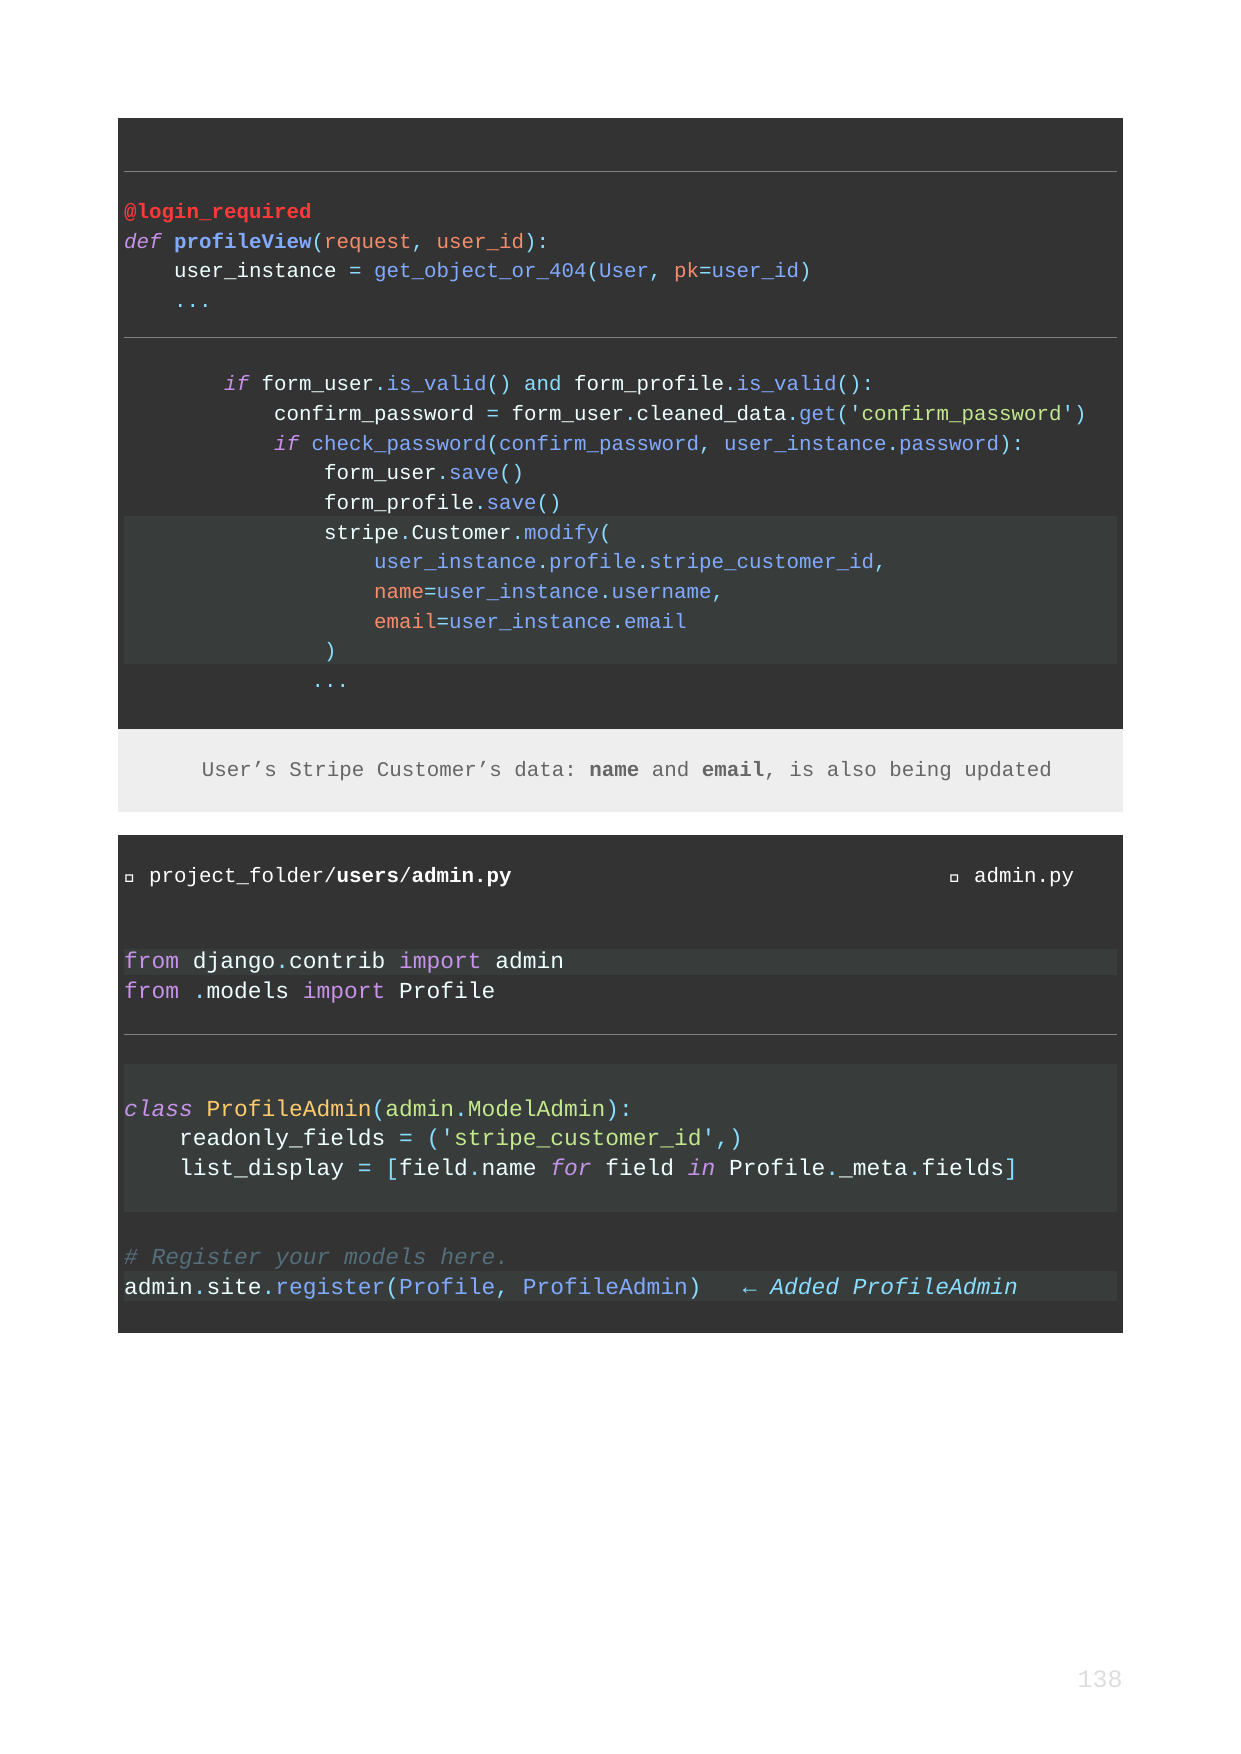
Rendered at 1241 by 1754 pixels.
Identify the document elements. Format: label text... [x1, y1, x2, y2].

table_header 📝 project_folder/users/admin.py 🐍 admin.py [118, 835, 1123, 918]
table_cell User’s Stripe Customer’s data: name and email, is also being updated [118, 729, 1123, 812]
table_cell @login_required def profileView(request, user_id): user_instance = get_object_or_404(User, pk=user_id) ... if form_user.is_valid() and form_profile.is_valid(): confirm_password = form_user.cleaned_data.get('confirm_password') if check_password(confirm_password, user_instance.password): form_user.save() form_profile.save() stripe.Customer.modify( user_instance.profile.stripe_customer_id, name=user_instance.username, email=user_instance.email ) ... [118, 118, 1123, 729]
table_cell from django.contrib import admin from .models import Profile class ProfileAdmin(admin.ModelAdmin): readonly_fields = ('stripe_customer_id',) list_display = [field.name for field in Profile._meta.fields] # Register your models here. admin.site.register(Profile, ProfileAdmin) ← Added ProfileAdmin [118, 918, 1123, 1333]
